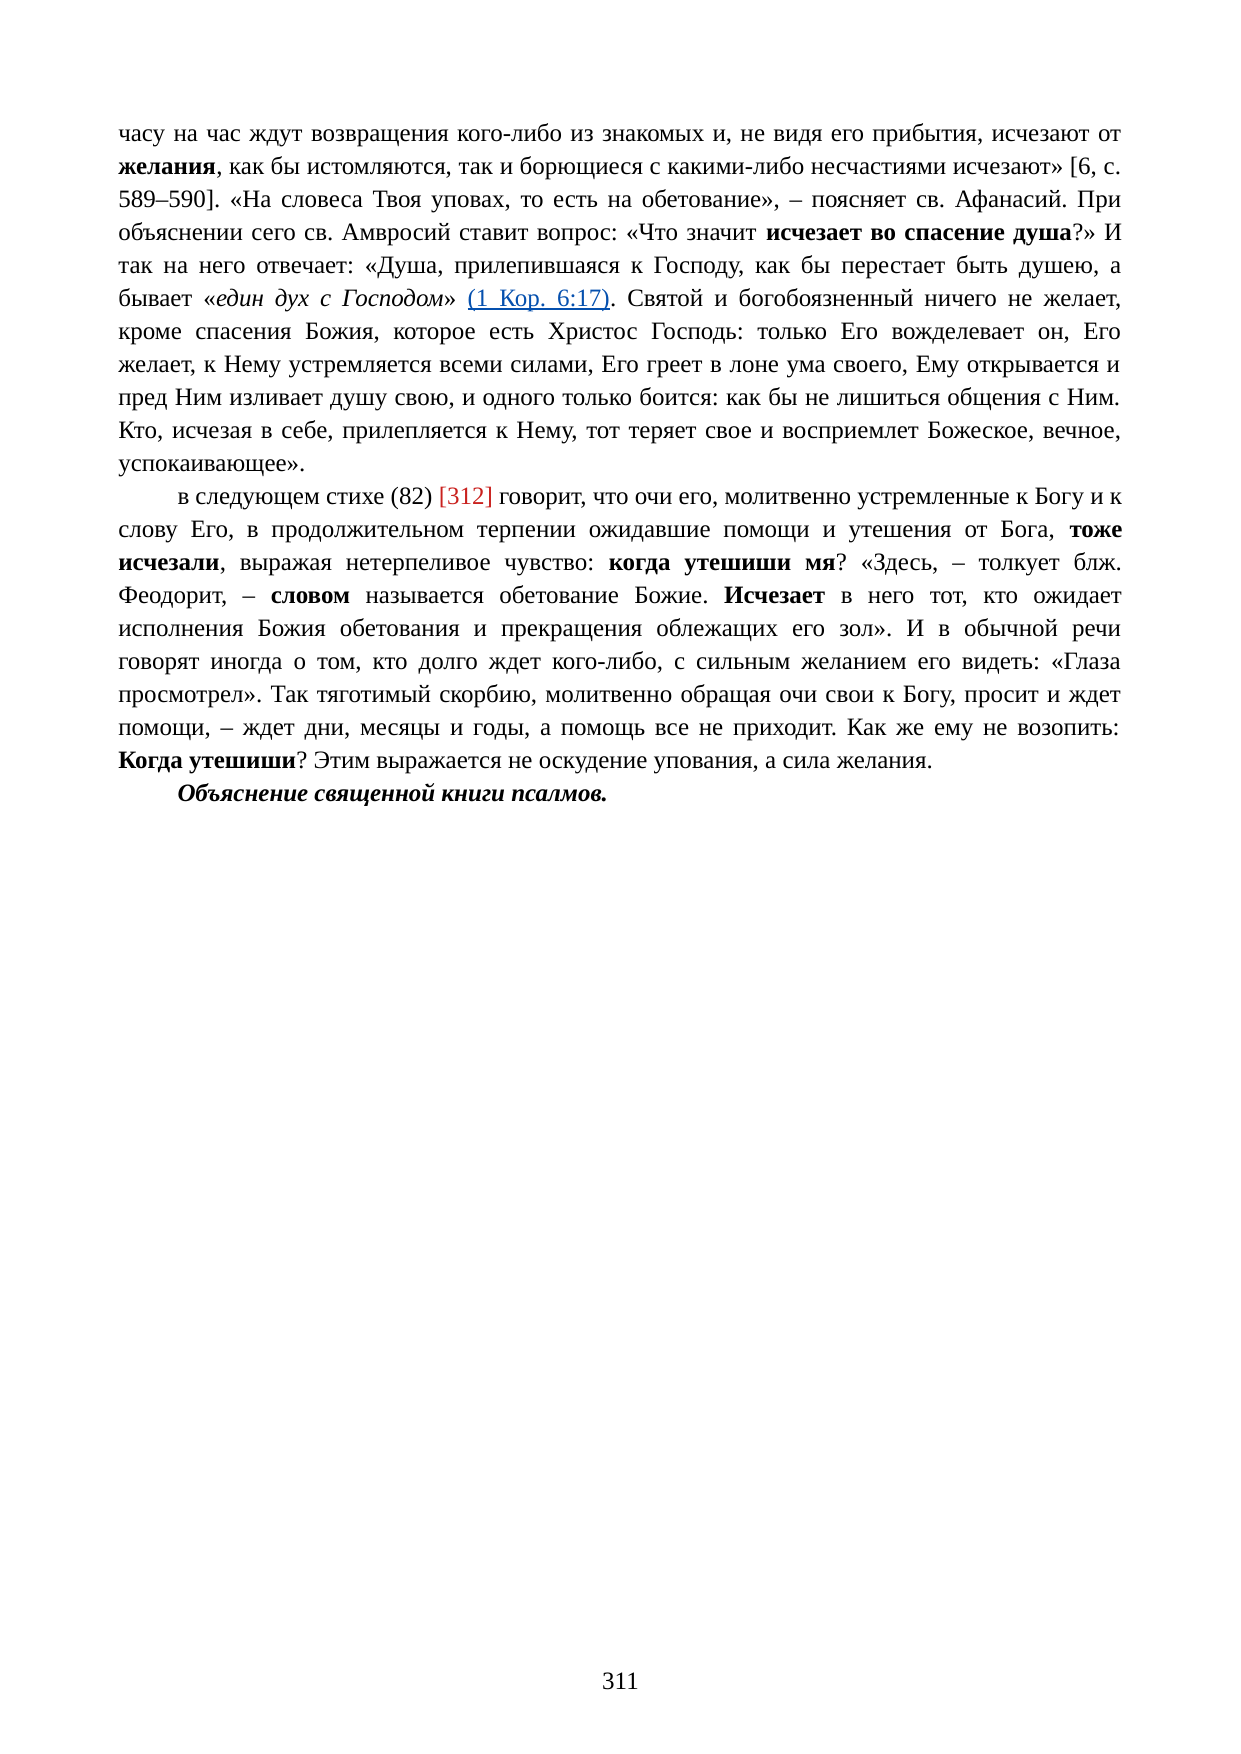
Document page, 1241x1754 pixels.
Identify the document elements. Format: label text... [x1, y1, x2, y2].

text Объяснение священной книги псалмов. [118, 778, 1122, 807]
text в следующем стихе (82) [312] говорит, что очи его, молитвенно устремленные к Богу и к слову Его, в продолжительном терпении ожидавшие помощи и утешения от Бога, тоже исчезали, выражая нетерпеливое чувство: когда утешиши мя? «Здесь, – толкует блж. Феодорит, – словом называется обетование Божие. Исчезает в него тот, кто ожидает исполнения Божия обетования и прекращения облежащих его зол». И в обычной речи говорят иногда о том, кто долго ждет кого-либо, с сильным желанием его видеть: «Глаза просмотрел». Так тяготимый скорбию, молитвенно обращая очи свои к Богу, просит и ждет помощи, – ждет дни, месяцы и годы, а помощь все не приходит. Как же ему не возопить: Когда утешиши? Этим выражается не оскудение упования, а сила желания. [118, 481, 1122, 774]
text часу на час ждут возвращения кого-либо из знакомых и, не видя его прибытия, исчезают от желания, как бы истомляются, так и борющиеся с какими-либо несчастиями исчезают» [6, с. 589–590]. «На словеса Твоя уповах, то есть на обетование», – поясняет св. Афанасий. При объяснении сего св. Амвросий ставит вопрос: «Что значит исчезает во спасение душа?» И так на него отвечает: «Душа, прилепившаяся к Господу, как бы перестает быть душею, а бывает «един дух с Господом» (1 Кор. 6:17). Святой и богобоязненный ничего не желает, кроме спасения Божия, которое есть Христос Господь: только Его вожделевает он, Его желает, к Нему устремляется всеми силами, Его греет в лоне ума своего, Ему открывается и пред Ним изливает душу свою, и одного только боится: как бы не лишиться общения с Ним. Кто, исчезая в себе, прилепляется к Нему, тот теряет свое и восприемлет Божеское, вечное, успокаивающее». [118, 118, 1122, 477]
